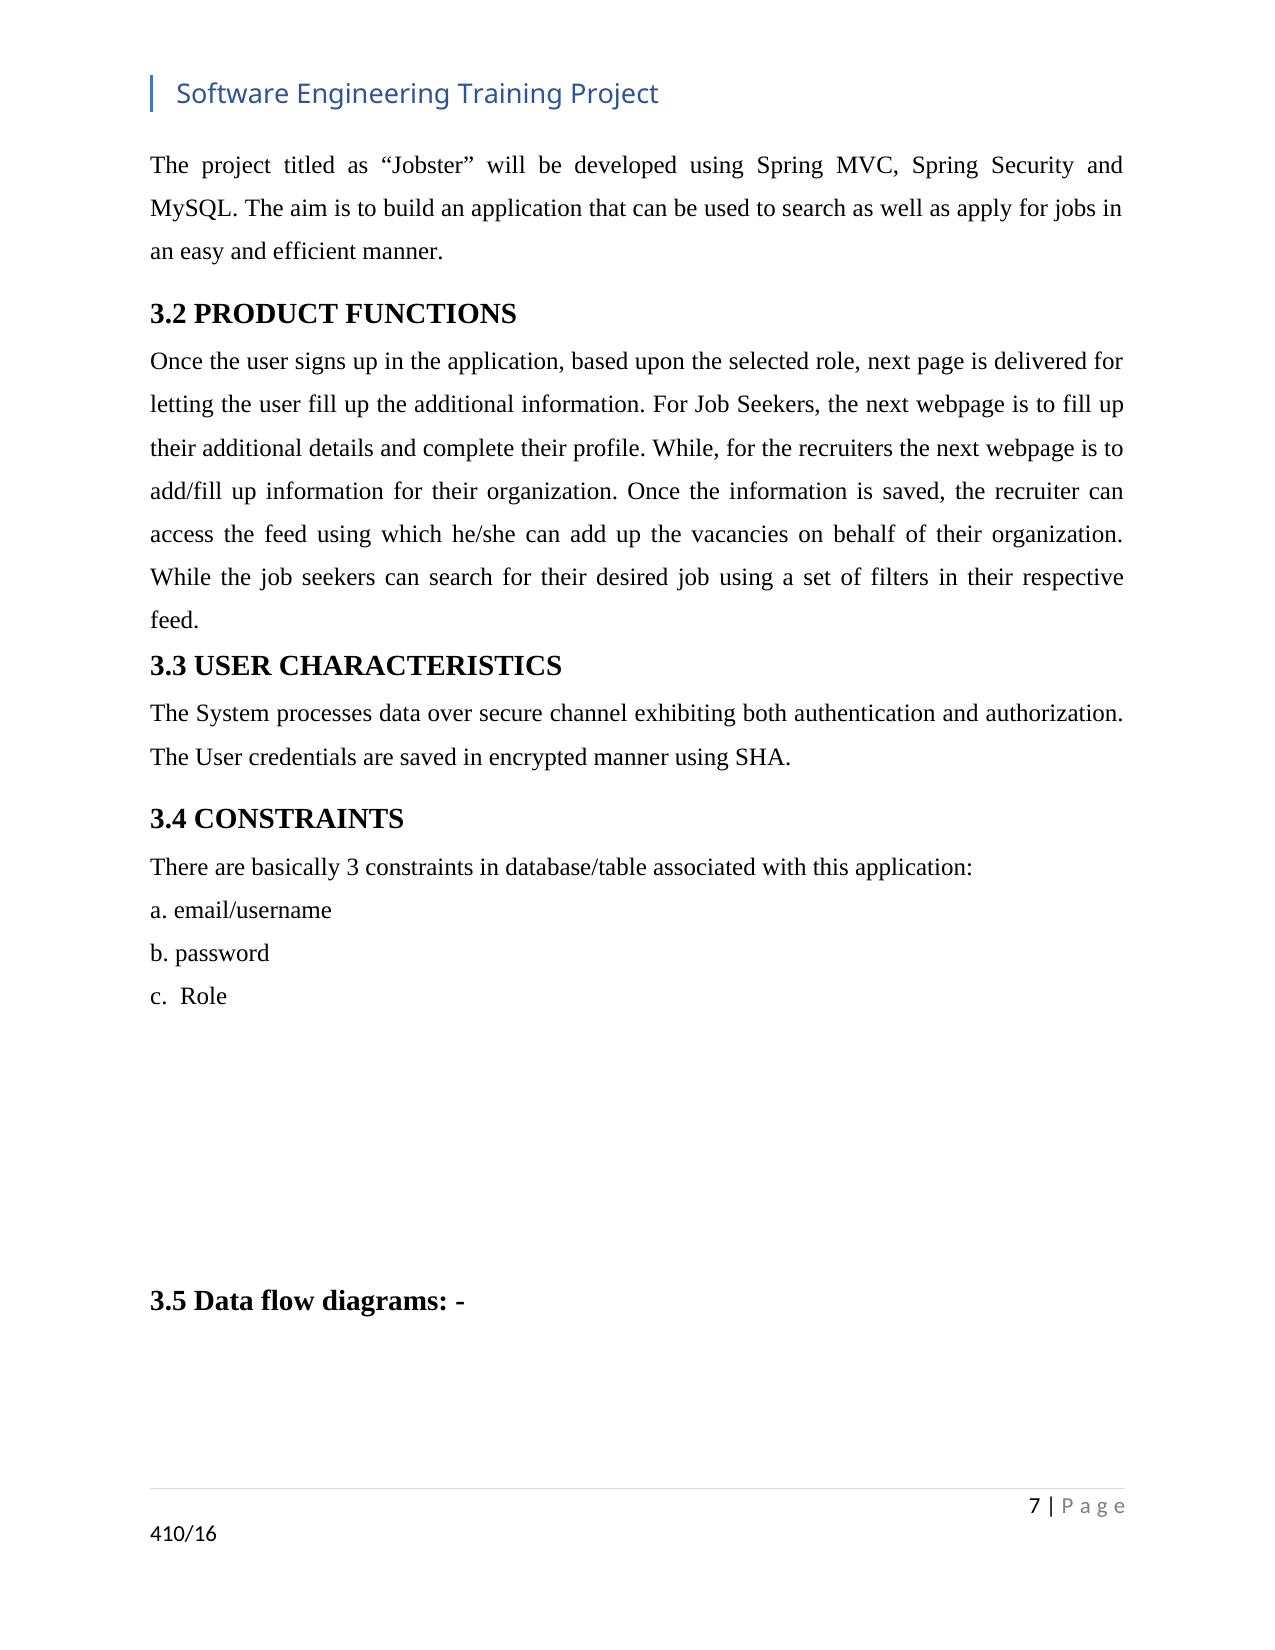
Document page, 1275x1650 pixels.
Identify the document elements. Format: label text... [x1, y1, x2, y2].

text Once the user signs up in the application, based upon the selected role, next page is delivered for letting the user fill up the additional information. For Job Seekers, the next webpage is to fill up their additional details and complete their profile. While, for the recruiters the next webpage is to add/fill up information for their organization. Once the information is saved, the recruiter can access the feed using which he/she can add up the vacancies on behalf of their organization. While the job seekers can search for their desired job using a set of filters in their respective feed. [150, 346, 1125, 634]
text 3.4 CONSTRAINTS [150, 801, 1125, 835]
text b. password [150, 938, 1125, 967]
text There are basically 3 constraints in database/table associated with this application: [150, 852, 1125, 881]
text 3.5 Data flow diagrams: - [150, 1283, 1125, 1317]
text 3.3 USER CHARACTERISTICS [150, 648, 1125, 682]
text The System processes data over secure channel exhibiting both authentication and authorization. The User credentials are saved in encrypted manner using SHA. [150, 698, 1125, 770]
text c. Role [150, 981, 1125, 1010]
text a. email/username [150, 895, 1125, 924]
text The project titled as “Jobster” will be developed using Spring MVC, Spring Security and MySQL. The aim is to build an application that can be used to search as well as apply for jobs in an easy and efficient manner. [150, 150, 1125, 265]
text 3.2 PRODUCT FUNCTIONS [150, 296, 1125, 329]
